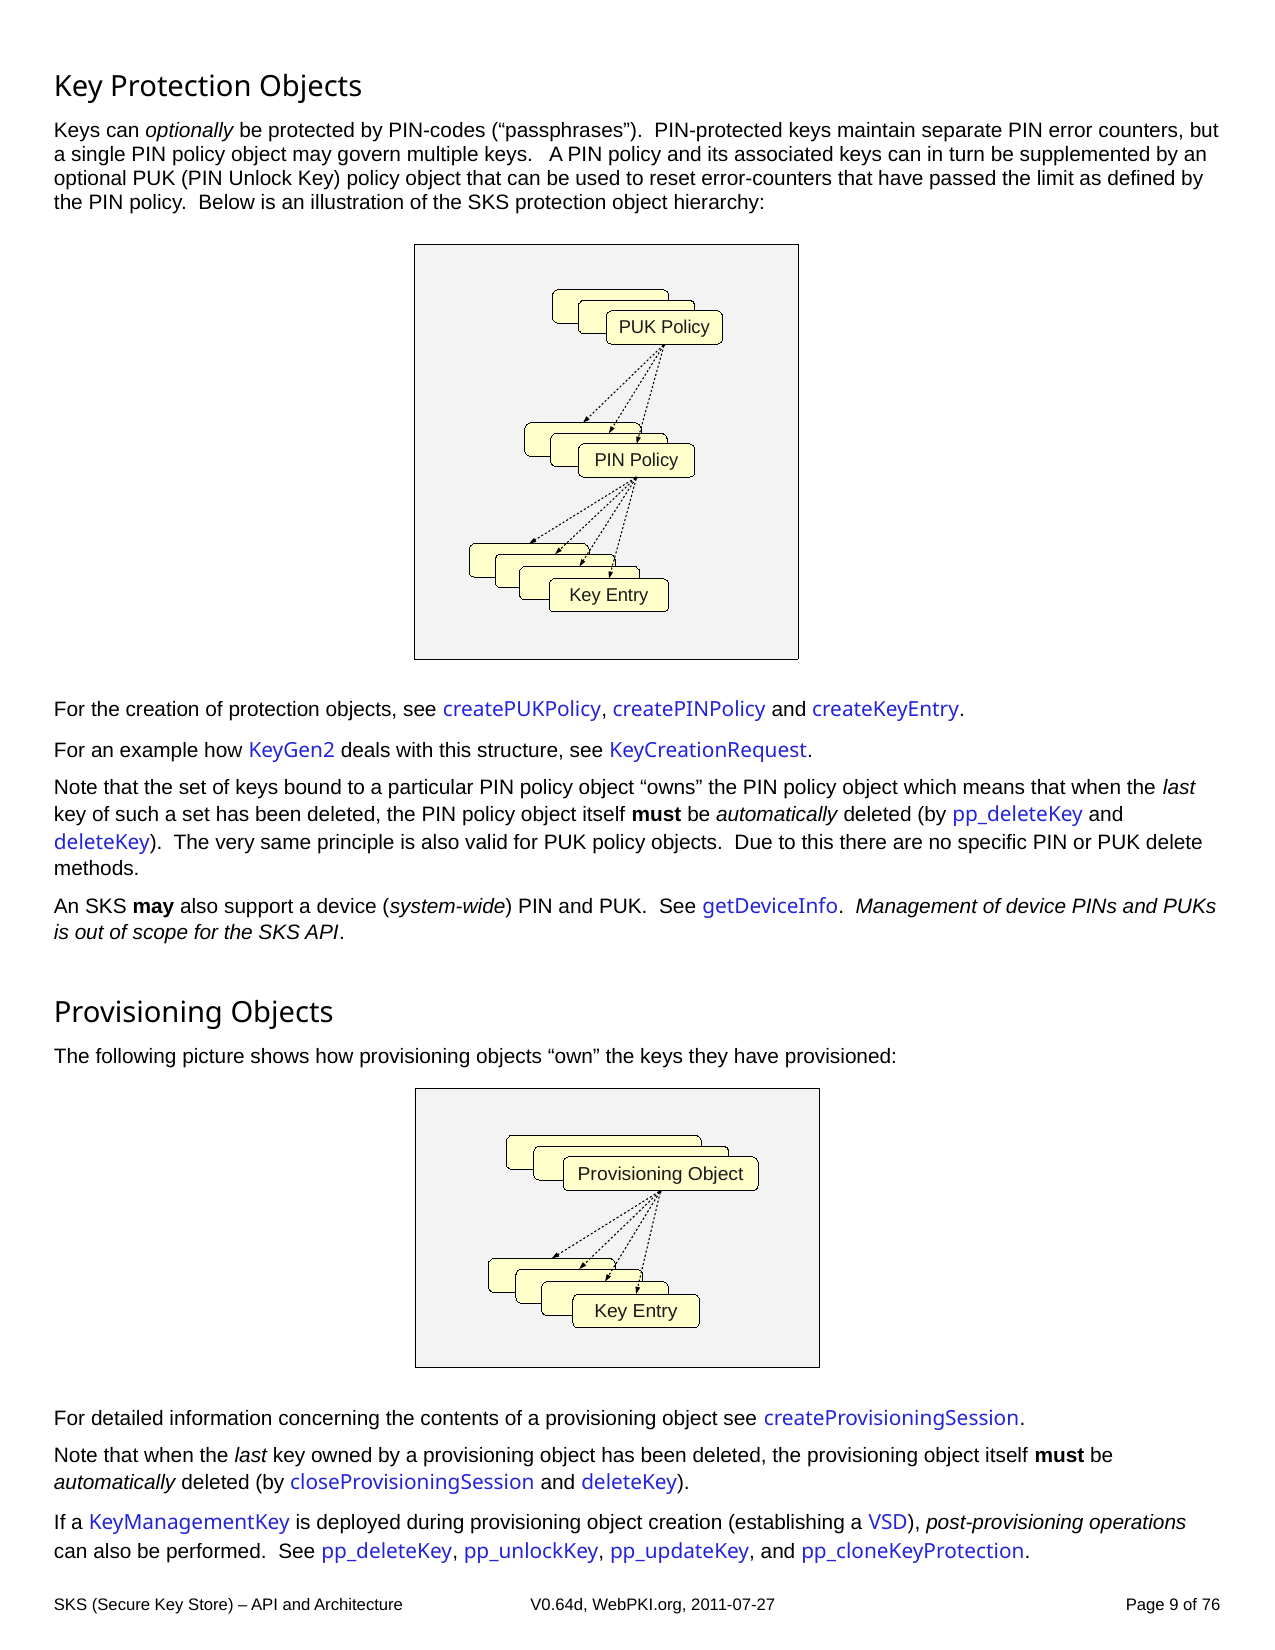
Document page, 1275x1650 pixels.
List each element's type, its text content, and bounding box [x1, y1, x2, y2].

text Note that when the last key owned by a provisioning object has been deleted, the provisioning object itself must be automatically deleted (by closeProvisioningSession and deleteKey). [54, 1443, 1221, 1496]
subtitle Key Protection Objects [54, 66, 1221, 105]
text For the creation of protection objects, see createPUKPolicy, createPINPolicy and createKeyEntry. [54, 694, 1221, 723]
text Keys can optionally be protected by PIN-codes (“passphrases”). PIN-protected keys maintain separate PIN error counters, but a single PIN policy object may govern multiple keys. A PIN policy and its associated keys can in turn be supplemented by an optional PUK (PIN Unlock Key) policy object that can be used to reset error-counters that have passed the limit as defined by the PIN policy. Below is an illustration of the SKS protection object hierarchy: [54, 118, 1221, 214]
text If a KeyManagementKey is deployed during provisioning object creation (establishing a VSD), post-provisioning operations can also be performed. See pp_deleteKey, pp_unlockKey, pp_updateKey, and pp_cloneKeyProtection. [54, 1507, 1221, 1564]
text An SKS may also support a device (system-wide) PIN and PUK. See getDeviceInfo. Management of device PINs and PUKs is out of scope for the SKS API. [54, 892, 1221, 944]
subtitle Provisioning Objects [54, 991, 1221, 1031]
text The following picture shows how provisioning objects “own” the keys they have provisioned: [54, 1043, 1221, 1067]
text For detailed information concerning the contents of a provisioning object see createProvisioningSession. [54, 1403, 1221, 1431]
text Note that the set of keys bound to a particular PIN policy object “owns” the PIN policy object which means that when the last key of such a set has been deleted, the PIN policy object itself must be automatically deleted (by pp_deleteKey and deleteKey). The very same principle is also valid for PUK policy objects. Due to this there are no specific PIN or PUK delete methods. [54, 775, 1221, 880]
text For an example how KeyGen2 deals with this structure, see KeyCreationRequest. [54, 735, 1221, 763]
